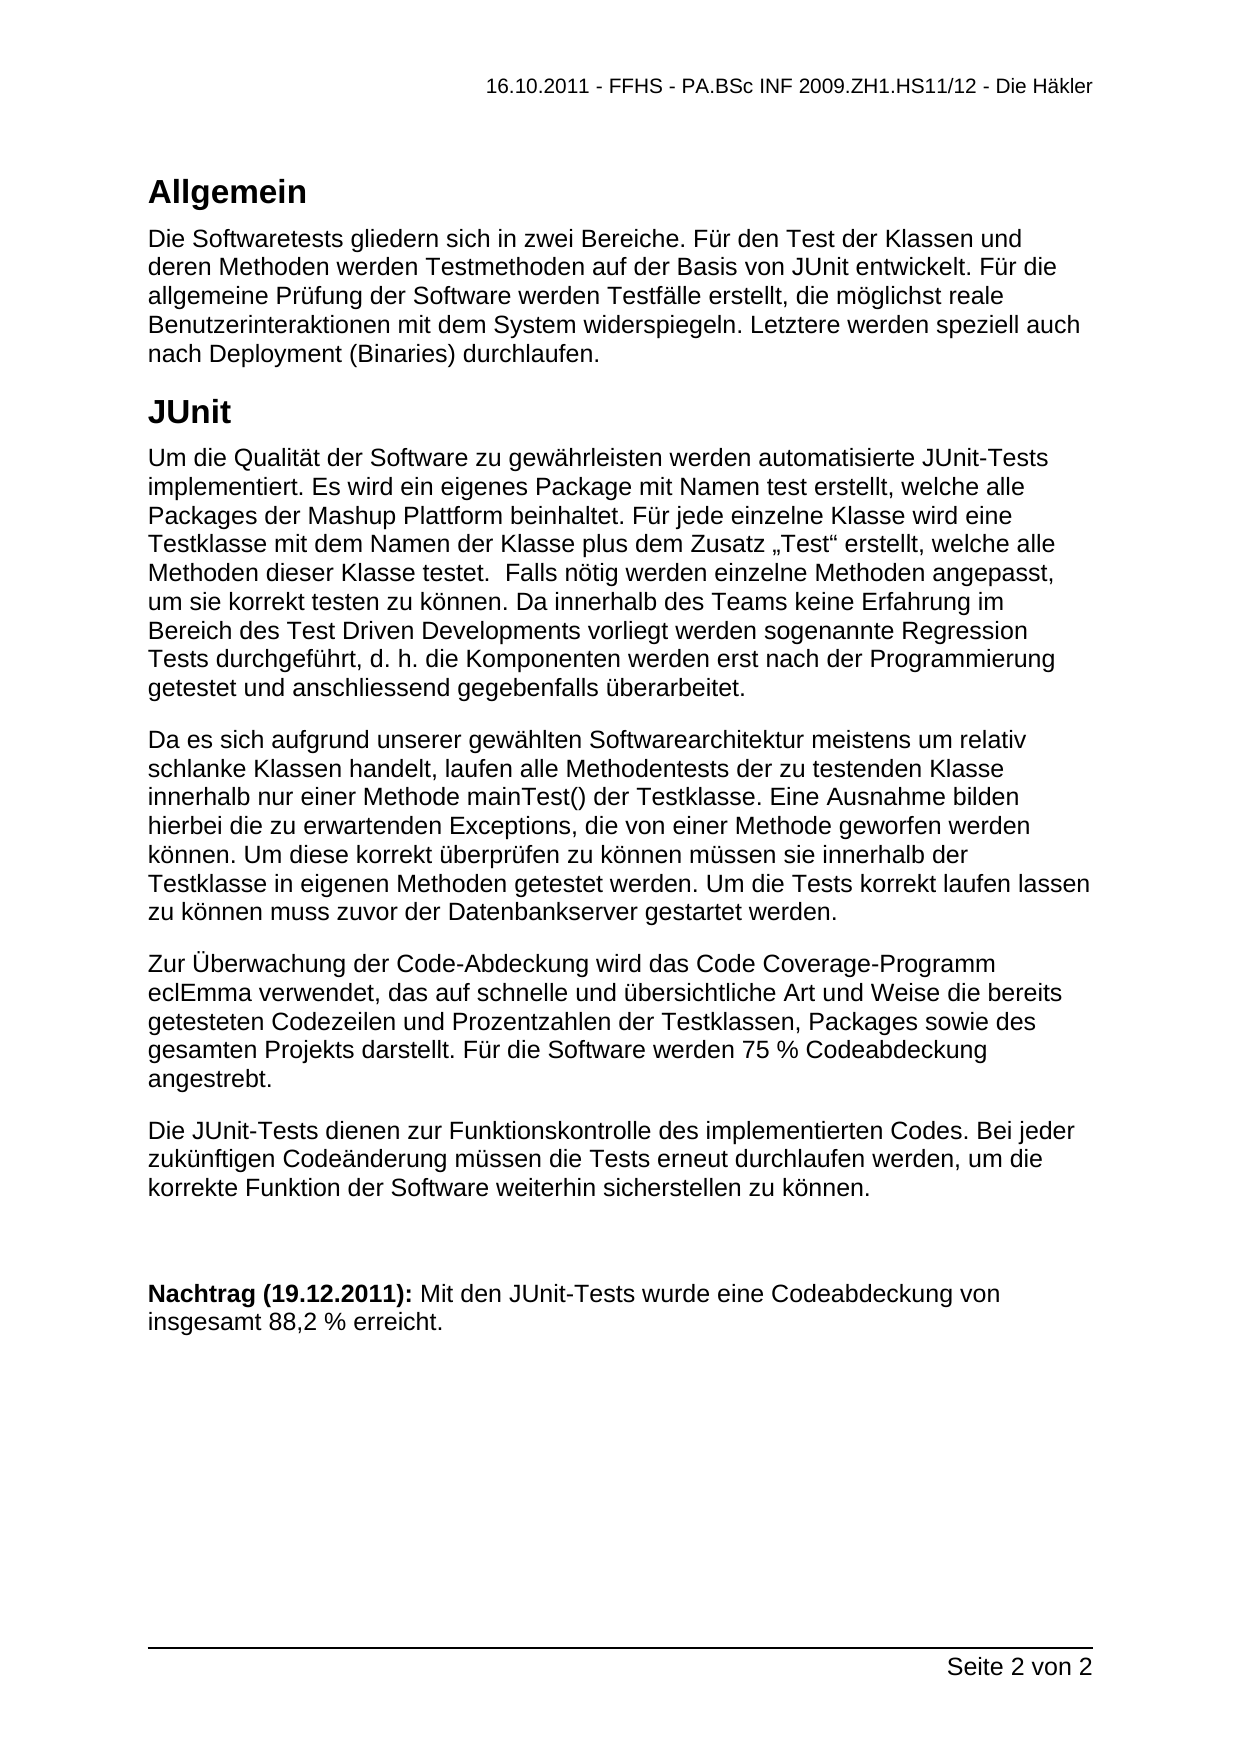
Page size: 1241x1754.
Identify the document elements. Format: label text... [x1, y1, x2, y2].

text Die JUnit-Tests dienen zur Funktionskontrolle des implementierten Codes. Bei jeder zukünftigen Codeänderung müssen die Tests erneut durchlaufen werden, um die korrekte Funktion der Software weiterhin sicherstellen zu können. [148, 1116, 1093, 1202]
text Um die Qualität der Software zu gewährleisten werden automatisierte JUnit-Tests implementiert. Es wird ein eigenes Package mit Namen test erstellt, welche alle Packages der Mashup Plattform beinhaltet. Für jede einzelne Klasse wird eine Testklasse mit dem Namen der Klasse plus dem Zusatz „Test“ erstellt, welche alle Methoden dieser Klasse testet. Falls nötig werden einzelne Methoden angepasst, um sie korrekt testen zu können. Da innerhalb des Teams keine Erfahrung im Bereich des Test Driven Developments vorliegt werden sogenannte Regression Tests durchgeführt, d. h. die Komponenten werden erst nach der Programmierung getestet und anschliessend gegebenfalls überarbeitet. [148, 443, 1093, 702]
subtitle JUnit [148, 392, 1093, 431]
text Zur Überwachung der Code-Abdeckung wird das Code Coverage-Programm eclEmma verwendet, das auf schnelle und übersichtliche Art und Weise die bereits getesteten Codezeilen und Prozentzahlen der Testklassen, Packages sowie des gesamten Projekts darstellt. Für die Software werden 75 % Codeabdeckung angestrebt. [148, 949, 1093, 1093]
subtitle Allgemein [148, 173, 1093, 211]
text Die Softwaretests gliedern sich in zwei Bereiche. Für den Test der Klassen und deren Methoden werden Testmethoden auf der Basis von JUnit entwickelt. Für die allgemeine Prüfung der Software werden Testfälle erstellt, die möglichst reale Benutzerinteraktionen mit dem System widerspiegeln. Letztere werden speziell auch nach Deployment (Binaries) durchlaufen. [148, 223, 1093, 367]
text Da es sich aufgrund unserer gewählten Softwarearchitektur meistens um relativ schlanke Klassen handelt, laufen alle Methodentests der zu testenden Klasse innerhalb nur einer Methode mainTest() der Testklasse. Eine Ausnahme bilden hierbei die zu erwartenden Exceptions, die von einer Methode geworfen werden können. Um diese korrekt überprüfen zu können müssen sie innerhalb der Testklasse in eigenen Methoden getestet werden. Um die Tests korrekt laufen lassen zu können muss zuvor der Datenbankserver gestartet werden. [148, 725, 1093, 926]
subtitle Nachtrag (19.12.2011): Mit den JUnit-Tests wurde eine Codeabdeckung von insgesamt 88,2 % erreicht. [148, 1279, 1093, 1336]
